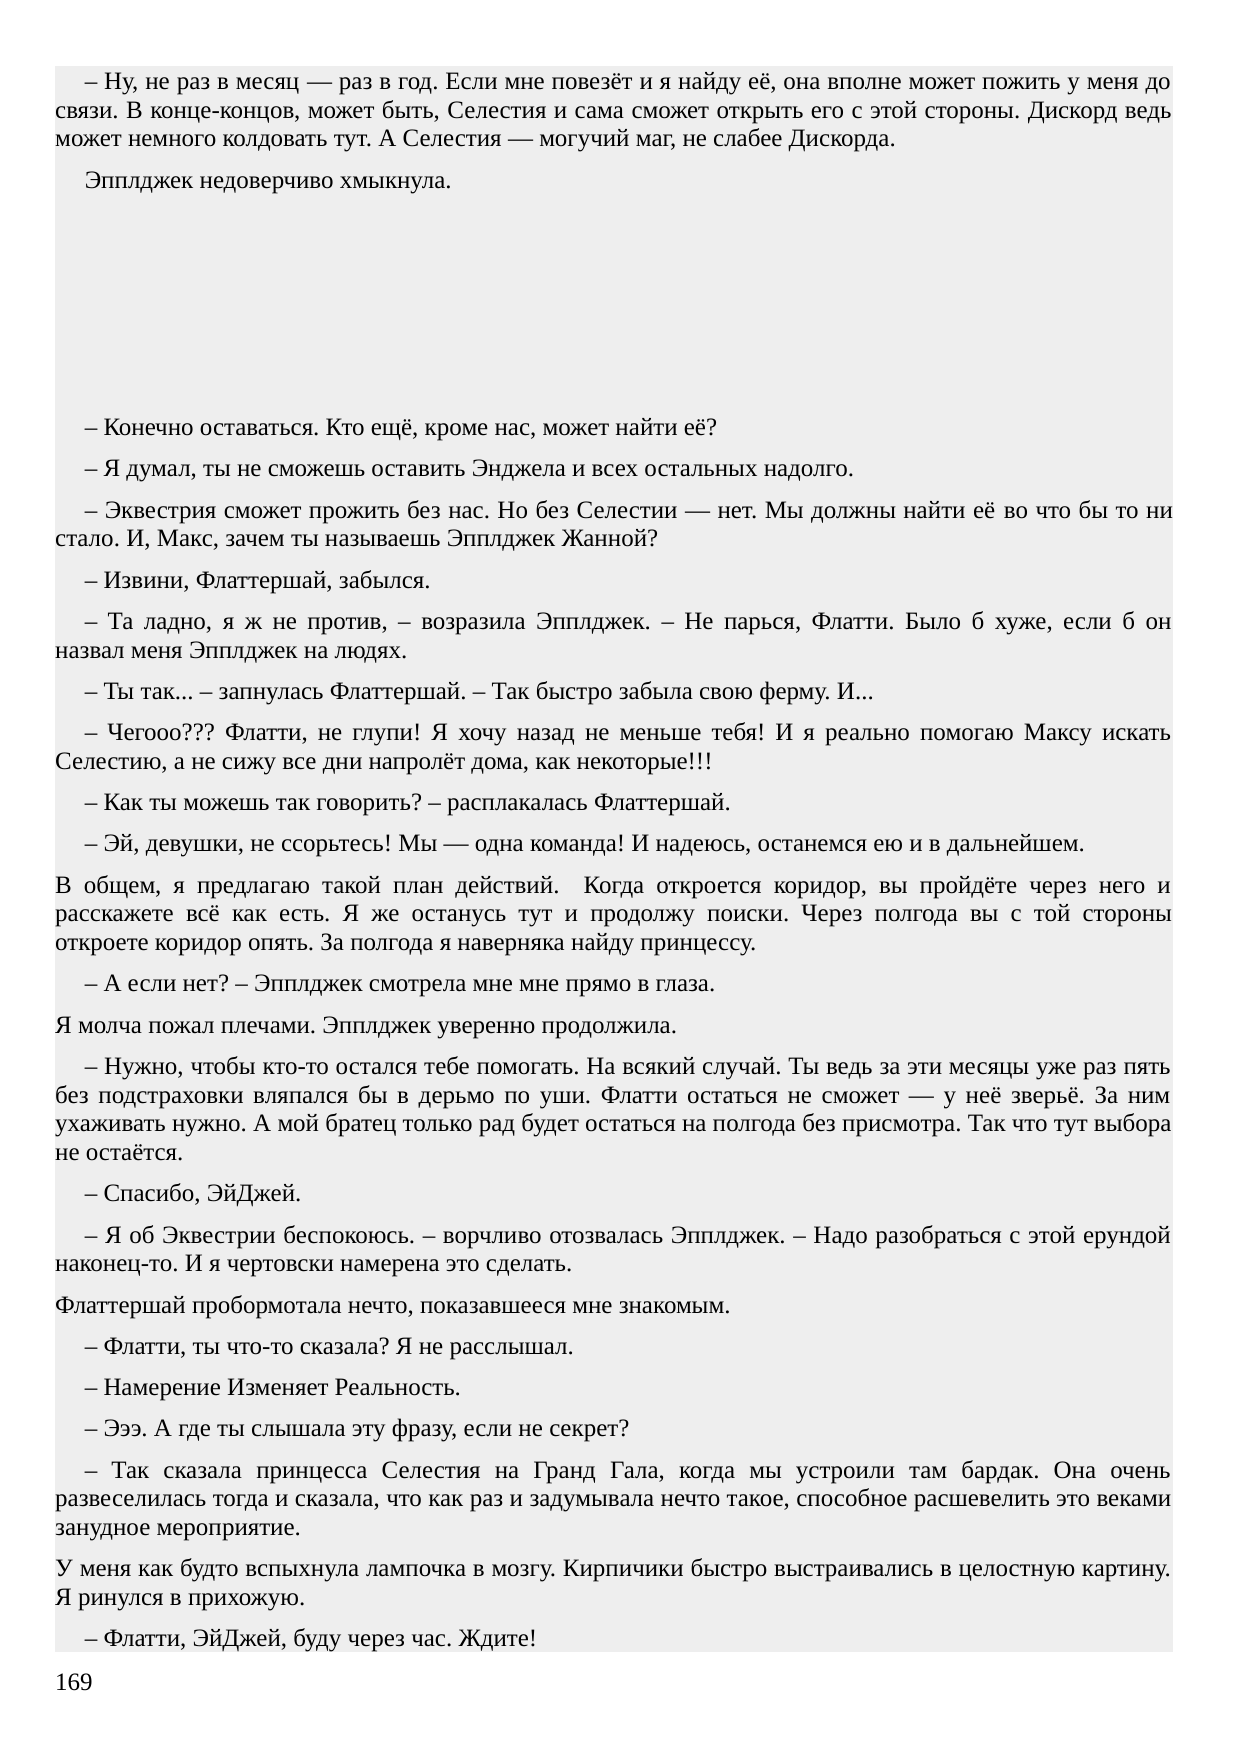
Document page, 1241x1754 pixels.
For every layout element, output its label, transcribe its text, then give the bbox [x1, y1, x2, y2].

text – Как ты можешь так говорить? – расплакалась Флаттершай. [55, 787, 1173, 816]
list У меня как будто вспыхнула лампочка в мозгу. Кирпичики быстро выстраивались в целостную картину. Я ринулся в прихожую. [55, 1553, 1173, 1611]
text – Нужно, чтобы кто-то остался тебе помогать. На всякий случай. Ты ведь за эти месяцы уже раз пять без подстраховки вляпался бы в дерьмо по уши. Флатти остаться не сможет — у неё зверьё. За ним ухаживать нужно. А мой братец только рад будет остаться на полгода без присмотра. Так что тут выбора не остаётся. [55, 1051, 1173, 1166]
text – Эй, девушки, не ссорьтесь! Мы — одна команда! И надеюсь, останемся ею и в дальнейшем. [55, 828, 1173, 857]
text – Намерение Изменяет Реальность. [55, 1372, 1173, 1401]
text – Так сказала принцесса Селестия на Гранд Гала, когда мы устроили там бардак. Она очень развеселилась тогда и сказала, что как раз и задумывала нечто такое, способное расшевелить это веками занудное мероприятие. [55, 1455, 1173, 1541]
list Флаттершай пробормотала нечто, показавшееся мне знакомым. [55, 1290, 1173, 1318]
text – Я об Эквестрии беспокоюсь. – ворчливо отозвалась Эпплджек. – Надо разобраться с этой ерундой наконец-то. И я чертовски намерена это сделать. [55, 1220, 1173, 1277]
text – Ну, не раз в месяц — раз в год. Если мне повезёт и я найду её, она вполне может пожить у меня до связи. В конце-концов, может быть, Селестия и сама сможет открыть его с этой стороны. Дискорд ведь может немного колдовать тут. А Селестия — могучий маг, не слабее Дискорда. [55, 66, 1173, 152]
list В общем, я предлагаю такой план действий. Когда откроется коридор, вы пройдёте через него и расскажете всё как есть. Я же останусь тут и продолжу поиски. Через полгода вы с той стороны откроете коридор опять. За полгода я наверняка найду принцессу. [55, 870, 1173, 956]
text – Флатти, ЭйДжей, буду через час. Ждите! [55, 1623, 1173, 1652]
text – Спасибо, ЭйДжей. [55, 1178, 1173, 1207]
text – Эээ. А где ты слышала эту фразу, если не секрет? [55, 1413, 1173, 1442]
text – Та ладно, я ж не против, – возразила Эпплджек. – Не парься, Флатти. Было б хуже, если б он назвал меня Эпплджек на людях. [55, 606, 1173, 663]
text – Ты так... – запнулась Флаттершай. – Так быстро забыла свою ферму. И... [55, 676, 1173, 705]
text – Извини, Флаттершай, забылся. [55, 565, 1173, 593]
text – А если нет? – Эпплджек смотрела мне мне прямо в глаза. [55, 968, 1173, 997]
text – Я думал, ты не сможешь оставить Энджела и всех остальных надолго. [55, 453, 1173, 482]
text Эпплджек недоверчиво хмыкнула. [55, 165, 1173, 193]
text – Эквестрия сможет прожить без нас. Но без Селестии — нет. Мы должны найти её во что бы то ни стало. И, Макс, зачем ты называешь Эпплджек Жанной? [55, 495, 1173, 552]
text – Чегооо??? Флатти, не глупи! Я хочу назад не меньше тебя! И я реально помогаю Максу искать Селестию, а не сижу все дни напролёт дома, как некоторые!!! [55, 717, 1173, 775]
text – Конечно оставаться. Кто ещё, кроме нас, может найти её? [55, 412, 1173, 441]
text – Флатти, ты что-то сказала? Я не расслышал. [55, 1331, 1173, 1360]
list Я молча пожал плечами. Эпплджек уверенно продолжила. [55, 1010, 1173, 1038]
